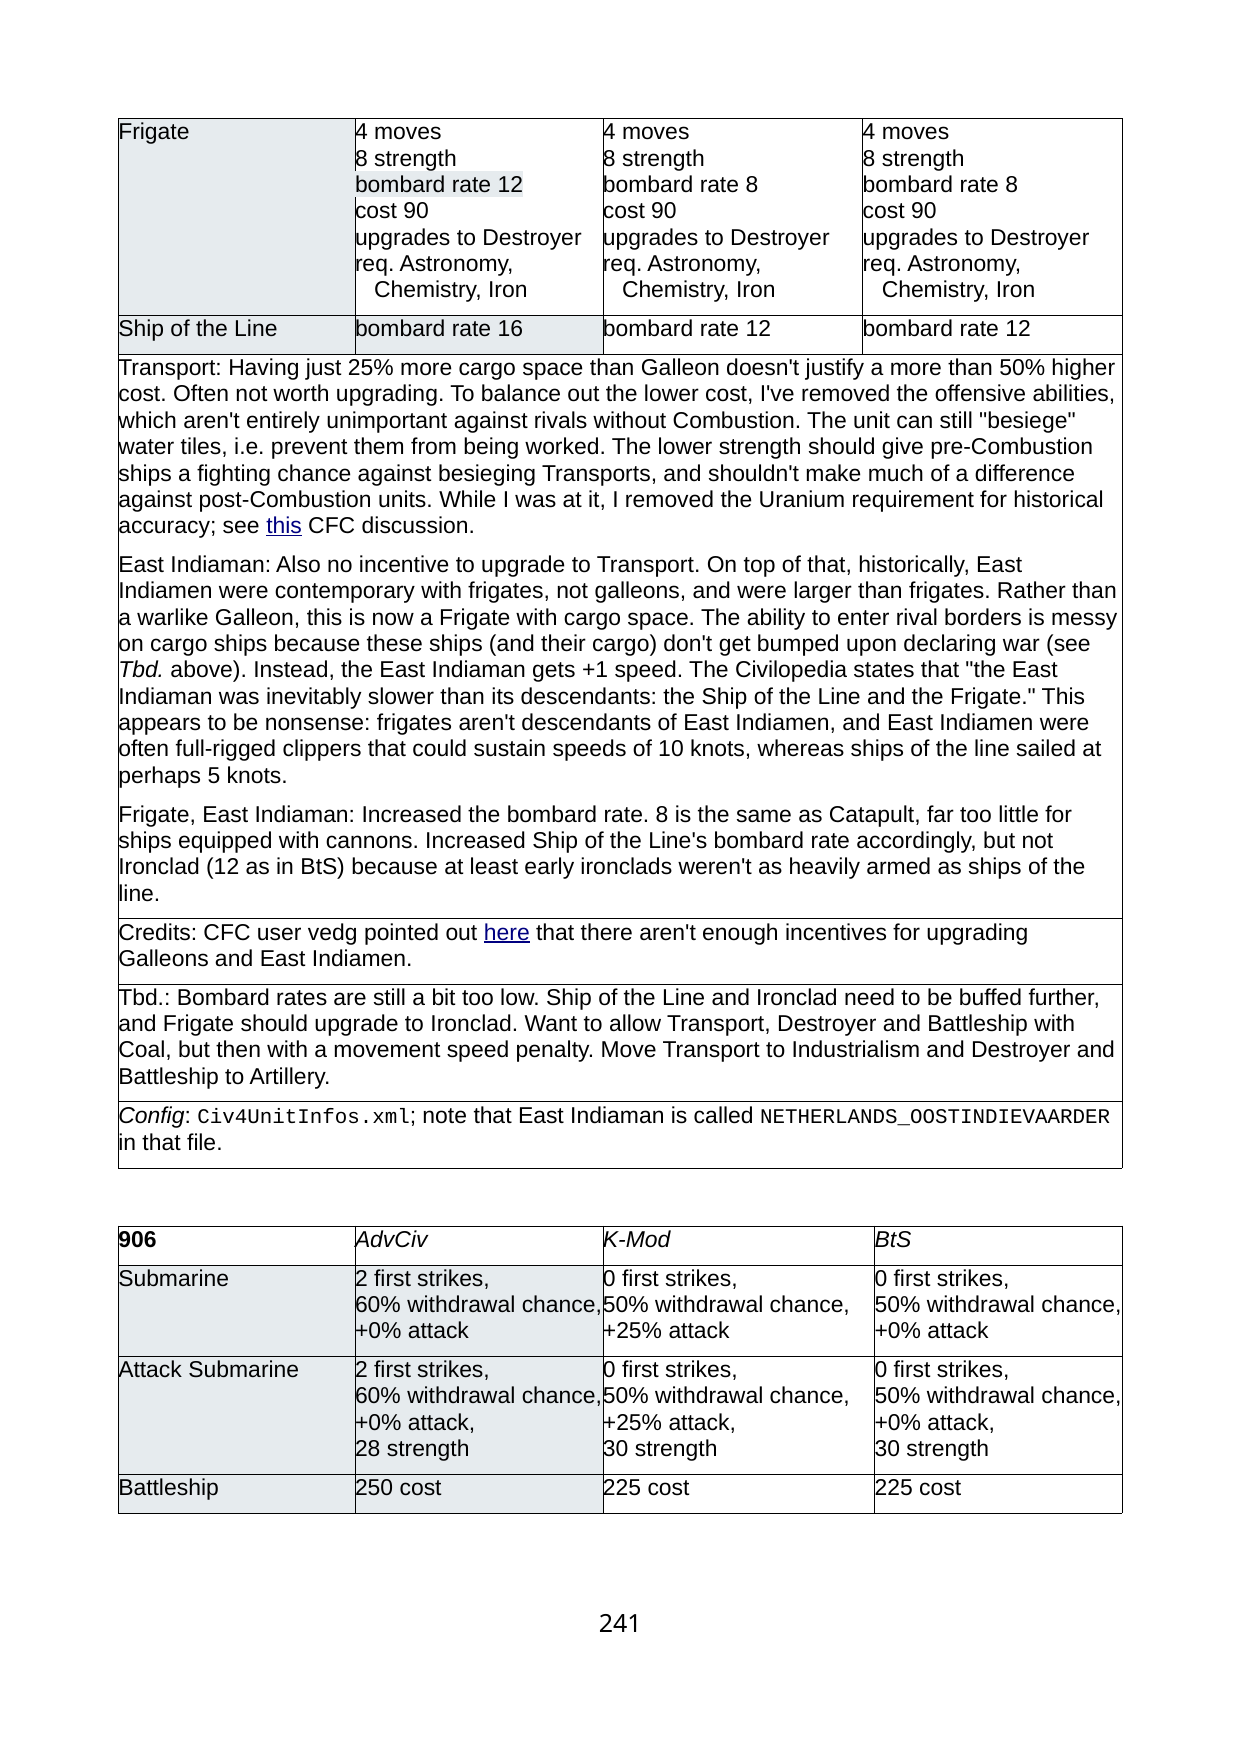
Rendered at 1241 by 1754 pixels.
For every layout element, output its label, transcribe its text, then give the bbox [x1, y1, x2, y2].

table_cell 225 cost [604, 1475, 874, 1513]
table_header 906 [119, 1227, 355, 1264]
table_cell Transport: Having just 25% more cargo space than Galleon doesn't justify a more than 50% higher cost. Often not worth upgrading. To balance out the lower cost, I've removed the offensive abilities, which aren't entirely unimportant against rivals without Combustion. The unit can still "besiege" water tiles, i.e. prevent them from being worked. The lower strength should give pre-Combustion ships a fighting chance against besieging Transports, and shouldn't make much of a difference against post-Combustion units. While I was at it, I removed the Uranium requirement for historical accuracy; see this CFC discussion. East Indiaman: Also no incentive to upgrade to Transport. On top of that, historically, East Indiamen were contemporary with frigates, not galleons, and were larger than frigates. Rather than a warlike Galleon, this is now a Frigate with cargo space. The ability to enter rival borders is messy on cargo ships because these ships (and their cargo) don't get bumped upon declaring war (see Tbd. above). Instead, the East Indiaman gets +1 speed. The Civilopedia states that "the East Indiaman was inevitably slower than its descendants: the Ship of the Line and the Frigate." This appears to be nonsense: frigates aren't descendants of East Indiamen, and East Indiamen were often full-rigged clippers that could sustain speeds of 10 knots, whereas ships of the line sailed at perhaps 5 knots. Frigate, East Indiaman: Increased the bombard rate. 8 is the same as Catapult, far too little for ships equipped with cannons. Increased Ship of the Line's bombard rate accordingly, but not Ironclad (12 as in BtS) because at least early ironclads weren't as heavily armed as ships of the line. [119, 355, 1122, 918]
table_cell Frigate [119, 119, 355, 315]
table_cell Attack Submarine [119, 1357, 355, 1474]
table_cell 4 moves 8 strength bombard rate 12 cost 90 upgrades to Destroyer req. Astronomy, Chemistry, Iron [356, 119, 603, 315]
table_cell 4 moves 8 strength bombard rate 8 cost 90 upgrades to Destroyer req. Astronomy, Chemistry, Iron [863, 119, 1122, 315]
table_cell Credits: CFC user vedg pointed out here that there aren't enough incentives for upgrading Galleons and East Indiamen. [119, 919, 1122, 983]
table_cell 225 cost [875, 1475, 1122, 1513]
table_cell Ship of the Line [119, 316, 355, 354]
table_cell 250 cost [356, 1475, 603, 1513]
table_cell 0 first strikes, 50% withdrawal chance, +0% attack [875, 1266, 1122, 1356]
table_header AdvCiv [356, 1227, 603, 1264]
table_cell bombard rate 12 [863, 316, 1122, 354]
table_cell Config: Civ4UnitInfos.xml; note that East Indiaman is called NETHERLANDS_OOSTINDIEVAARDER in that file. [119, 1102, 1122, 1168]
table_cell 0 first strikes, 50% withdrawal chance, +0% attack, 30 strength [875, 1357, 1122, 1474]
table_cell 2 first strikes, 60% withdrawal chance, +0% attack, 28 strength [356, 1357, 603, 1474]
table_cell 0 first strikes, 50% withdrawal chance, +25% attack [604, 1266, 874, 1356]
table_cell bombard rate 12 [604, 316, 862, 354]
table_cell Tbd.: Bombard rates are still a bit too low. Ship of the Line and Ironclad need to be buffed further, and Frigate should upgrade to Ironclad. Want to allow Transport, Destroyer and Battleship with Coal, but then with a movement speed penalty. Move Transport to Industrialism and Destroyer and Battleship to Artillery. [119, 985, 1122, 1101]
table_cell 2 first strikes, 60% withdrawal chance, +0% attack [356, 1266, 603, 1356]
table_cell 4 moves 8 strength bombard rate 8 cost 90 upgrades to Destroyer req. Astronomy, Chemistry, Iron [604, 119, 862, 315]
table_cell Submarine [119, 1266, 355, 1356]
table_cell 0 first strikes, 50% withdrawal chance, +25% attack, 30 strength [604, 1357, 874, 1474]
table_cell Battleship [119, 1475, 355, 1513]
table_header BtS [875, 1227, 1122, 1264]
table_header K-Mod [604, 1227, 874, 1264]
table_cell bombard rate 16 [356, 316, 603, 354]
